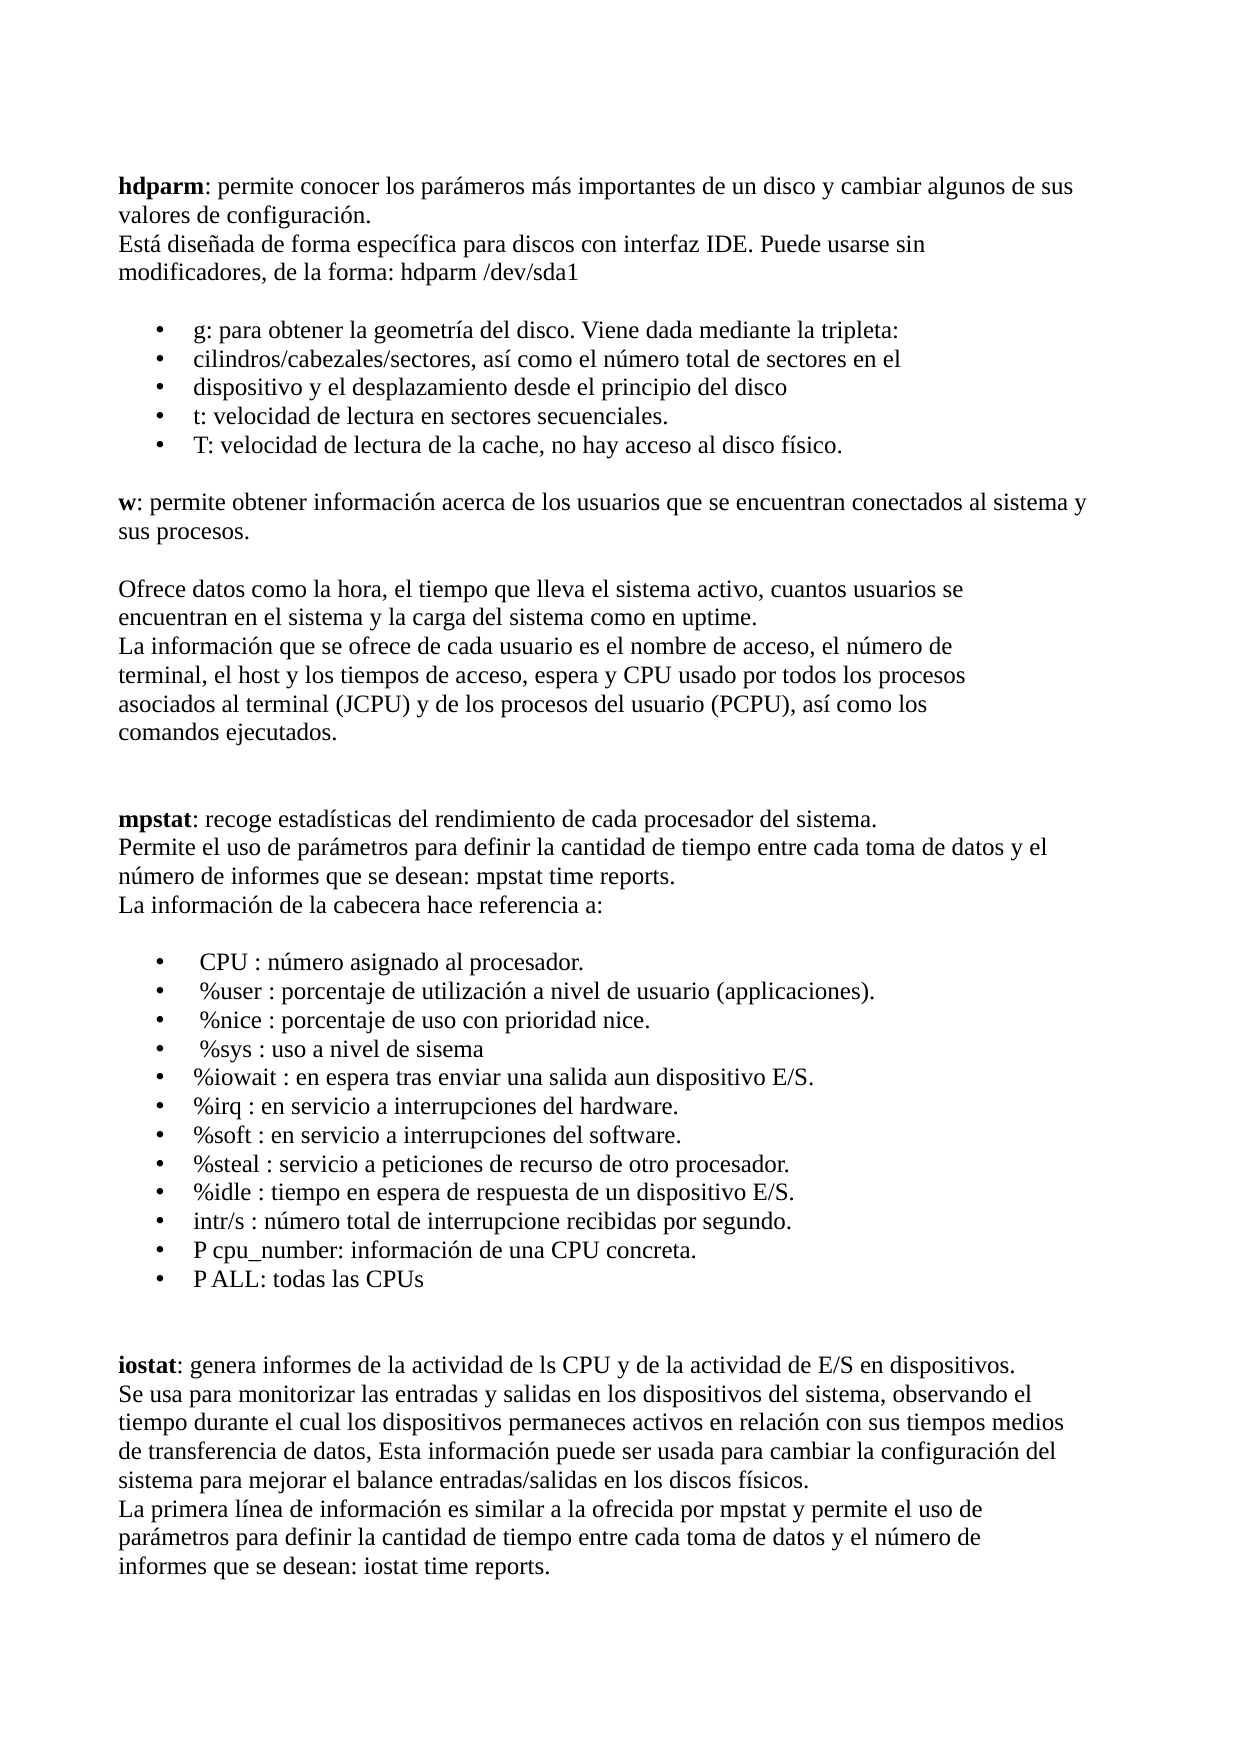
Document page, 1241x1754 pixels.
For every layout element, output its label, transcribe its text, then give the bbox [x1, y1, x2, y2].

text tiempo durante el cual los dispositivos permaneces activos en relación con sus tiempos medios [118, 1407, 1122, 1436]
text La primera línea de información es similar a la ofrecida por mpstat y permite el uso de [118, 1494, 1122, 1522]
text Ofrece datos como la hora, el tiempo que lleva el sistema activo, cuantos usuarios se [118, 574, 1122, 602]
text número de informes que se desean: mpstat time reports. [118, 861, 1122, 890]
list ­g: para obtener la geometría del disco. Viene dada mediante la tripleta: [156, 315, 1122, 344]
text encuentran en el sistema y la carga del sistema como en uptime. [118, 602, 1122, 631]
list ­t: velocidad de lectura en sectores secuenciales. [156, 401, 1122, 430]
list %idle : tiempo en espera de respuesta de un dispositivo E/S. [156, 1177, 1122, 1206]
text Permite el uso de parámetros para definir la cantidad de tiempo entre cada toma de datos y el [118, 832, 1122, 861]
text valores de configuración. [118, 200, 1122, 229]
text terminal, el host y los tiempos de acceso, espera y CPU usado por todos los procesos [118, 660, 1122, 689]
list ­T: velocidad de lectura de la cache, no hay acceso al disco físico. [156, 430, 1122, 459]
text iostat: genera informes de la actividad de ls CPU y de la actividad de E/S en dispositivos. [118, 1350, 1122, 1379]
text asociados al terminal (JCPU) y de los procesos del usuario (PCPU), así como los [118, 689, 1122, 717]
text Está diseñada de forma específica para discos con interfaz IDE. Puede usarse sin [118, 229, 1122, 257]
list cilindros/cabezales/sectores, así como el número total de sectores en el [156, 344, 1122, 372]
list P cpu_number: información de una CPU concreta. [156, 1235, 1122, 1264]
text mpstat: recoge estadísticas del rendimiento de cada procesador del sistema. [118, 804, 1122, 832]
text sistema para mejorar el balance entradas/salidas en los discos físicos. [118, 1465, 1122, 1494]
text La información que se ofrece de cada usuario es el nombre de acceso, el número de [118, 631, 1122, 660]
text La información de la cabecera hace referencia a: [118, 890, 1122, 919]
text comandos ejecutados. [118, 717, 1122, 746]
list %steal : servicio a peticiones de recurso de otro procesador. [156, 1149, 1122, 1177]
text modificadores, de la forma: hdparm /dev/sda1 [118, 257, 1122, 286]
text w: permite obtener información acerca de los usuarios que se encuentran conectados al sistema y sus procesos. [118, 487, 1122, 545]
text hdparm: permite conocer los parámeros más importantes de un disco y cambiar algunos de sus [118, 171, 1122, 200]
list CPU : número asignado al procesador. [156, 947, 1122, 976]
text parámetros para definir la cantidad de tiempo entre cada toma de datos y el número de [118, 1522, 1122, 1551]
text de transferencia de datos, Esta información puede ser usada para cambiar la configuración del [118, 1436, 1122, 1465]
list %nice : porcentaje de uso con prioridad nice. [156, 1005, 1122, 1034]
list %sys : uso a nivel de sisema [156, 1034, 1122, 1062]
list intr/s : número total de interrupcione recibidas por segundo. [156, 1206, 1122, 1235]
text informes que se desean: iostat time reports. [118, 1551, 1122, 1580]
list dispositivo y el desplazamiento desde el principio del disco [156, 372, 1122, 401]
list ­P ALL: todas las CPUs [156, 1264, 1122, 1292]
list %iowait : en espera tras enviar una salida aun dispositivo E/S. [156, 1062, 1122, 1091]
list %user : porcentaje de utilización a nivel de usuario (applicaciones). [156, 976, 1122, 1005]
text Se usa para monitorizar las entradas y salidas en los dispositivos del sistema, observando el [118, 1379, 1122, 1407]
list %soft : en servicio a interrupciones del software. [156, 1120, 1122, 1149]
list %irq : en servicio a interrupciones del hardware. [156, 1091, 1122, 1120]
